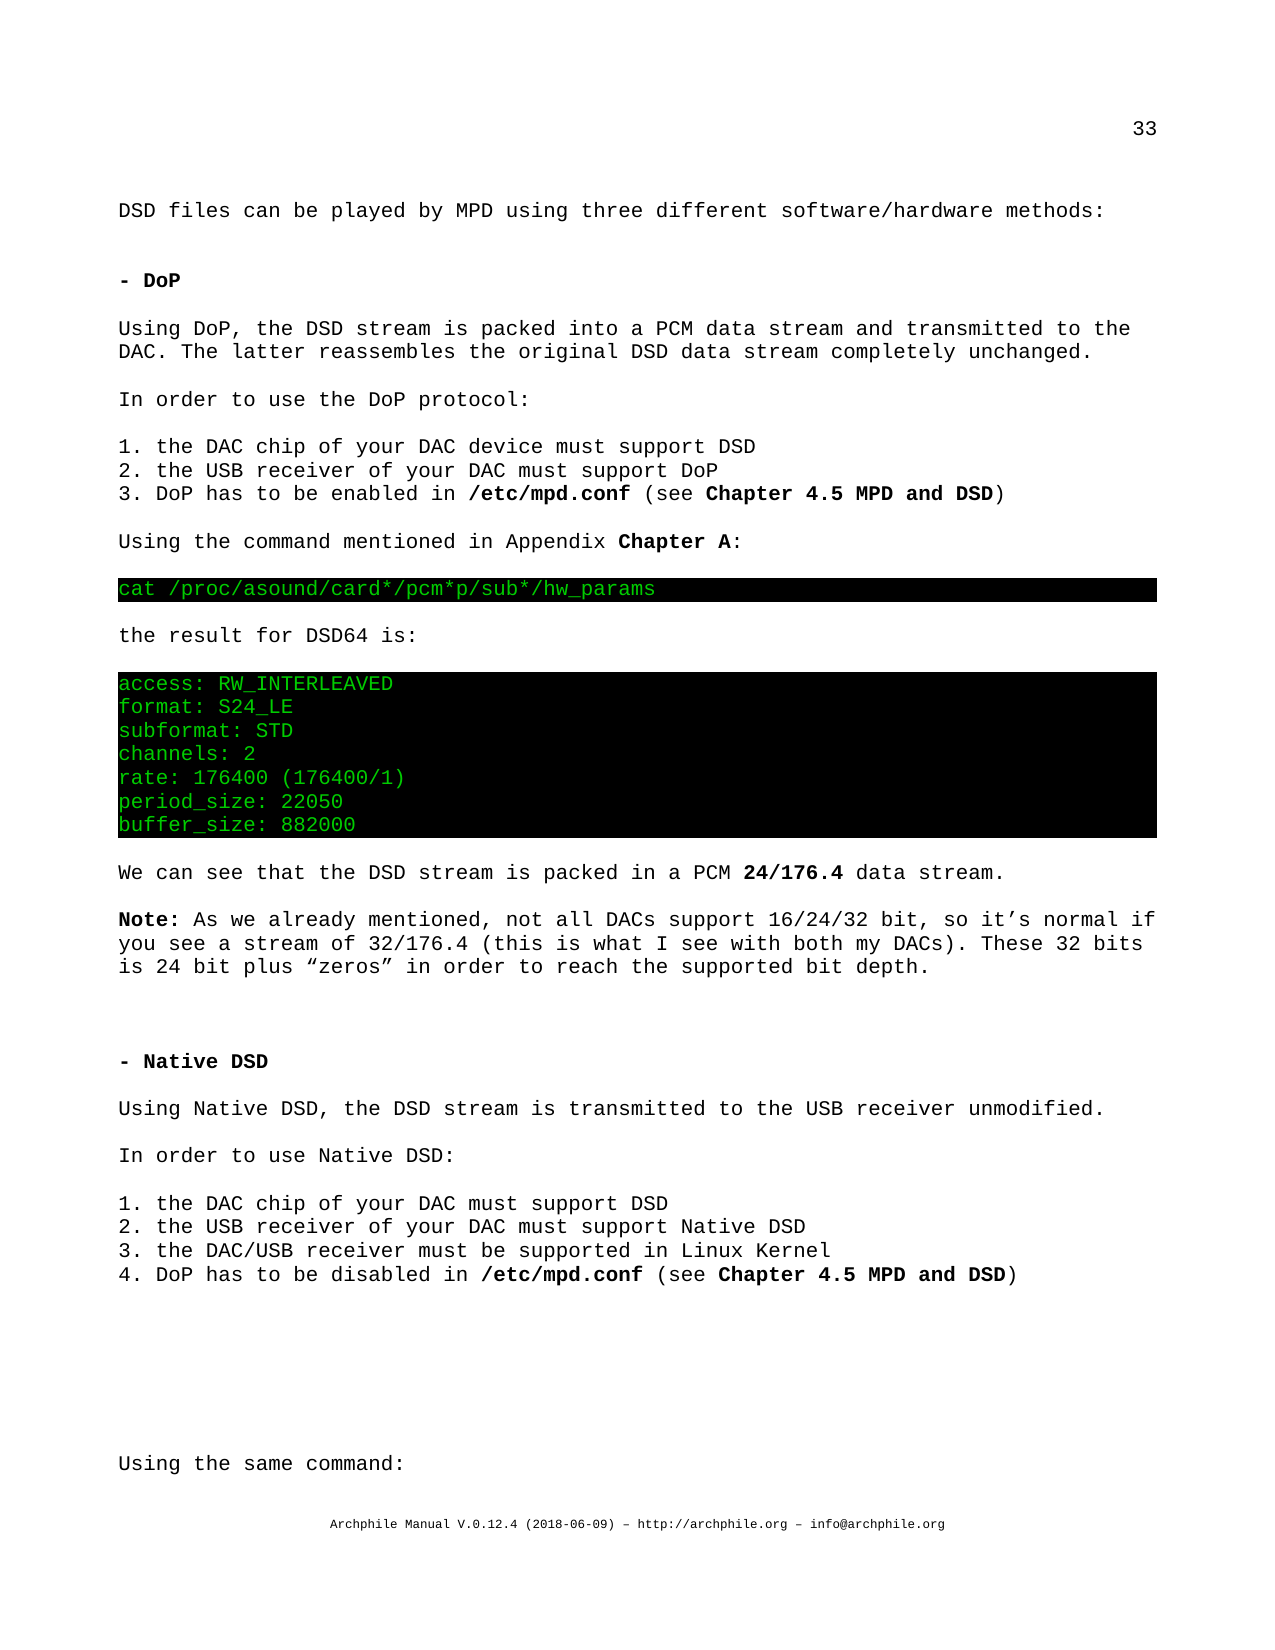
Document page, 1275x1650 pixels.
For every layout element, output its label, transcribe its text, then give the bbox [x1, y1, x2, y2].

text In order to use Native DSD: [118, 1145, 1157, 1169]
text access: RW_INTERLEAVED [118, 672, 1157, 696]
text 3. the DAC/USB receiver must be supported in Linux Kernel [118, 1240, 1157, 1264]
text In order to use the DoP protocol: [118, 389, 1157, 412]
text Using Native DSD, the DSD stream is transmitted to the USB receiver unmodified. [118, 1098, 1157, 1122]
text 2. the USB receiver of your DAC must support Native DSD [118, 1216, 1157, 1240]
text DSD files can be played by MPD using three different software/hardware methods: [118, 199, 1157, 223]
text Note: As we already mentioned, not all DACs support 16/24/32 bit, so it’s normal if you see a stream of 32/176.4 (this is what I see with both my DACs). These 32 bits is 24 bit plus “zeros” in order to reach the supported bit depth. [118, 909, 1157, 980]
text - DoP [118, 271, 1157, 294]
text format: S24_LE [118, 696, 1157, 720]
text Using the command mentioned in Appendix Chapter A: [118, 531, 1157, 554]
text 2. the USB receiver of your DAC must support DoP [118, 460, 1157, 483]
text - Native DSD [118, 1051, 1157, 1074]
text channels: 2 [118, 743, 1157, 767]
text 1. the DAC chip of your DAC must support DSD [118, 1193, 1157, 1216]
text Using DoP, the DSD stream is packed into a PCM data stream and transmitted to the DAC. The latter reassembles the original DSD data stream completely unchanged. [118, 318, 1157, 365]
text 3. DoP has to be enabled in /etc/mpd.conf (see Chapter 4.5 MPD and DSD) [118, 483, 1157, 507]
text the result for DSD64 is: [118, 625, 1157, 649]
text cat /proc/asound/card*/pcm*p/sub*/hw_params [118, 578, 1157, 602]
text subformat: STD [118, 720, 1157, 743]
text Using the same command: [118, 1453, 1157, 1476]
text period_size: 22050 [118, 791, 1157, 814]
text We can see that the DSD stream is packed in a PCM 24/176.4 data stream. [118, 862, 1157, 885]
text rate: 176400 (176400/1) [118, 767, 1157, 791]
text 1. the DAC chip of your DAC device must support DSD [118, 436, 1157, 460]
text 4. DoP has to be disabled in /etc/mpd.conf (see Chapter 4.5 MPD and DSD) [118, 1264, 1157, 1287]
text buffer_size: 882000 [118, 814, 1157, 838]
